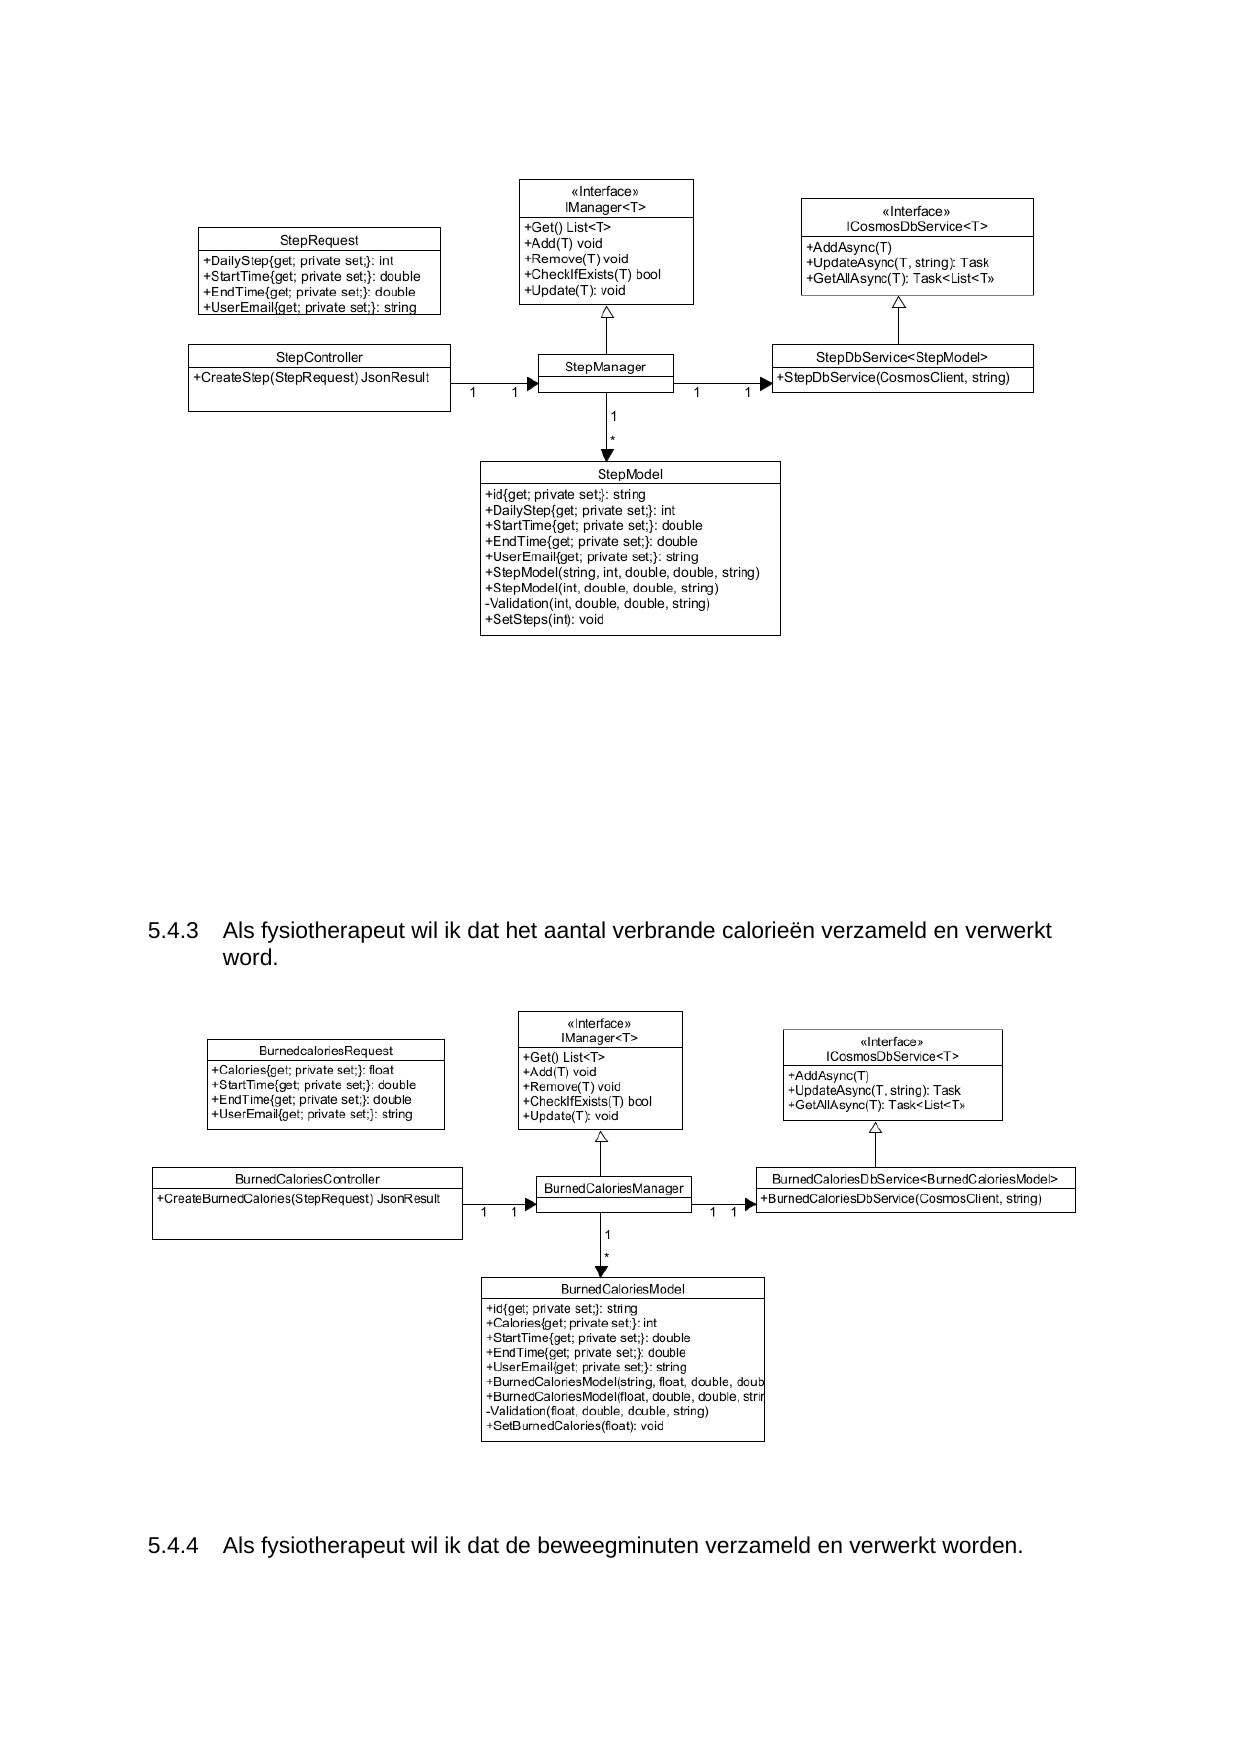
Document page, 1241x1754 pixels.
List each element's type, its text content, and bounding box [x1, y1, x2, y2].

subtitle Als fysiotherapeut wil ik dat het aantal verbrande calorieën verzameld en verwerkt word. [148, 917, 1093, 970]
subtitle Als fysiotherapeut wil ik dat de beweegminuten verzameld en verwerkt worden. [148, 1532, 1093, 1558]
